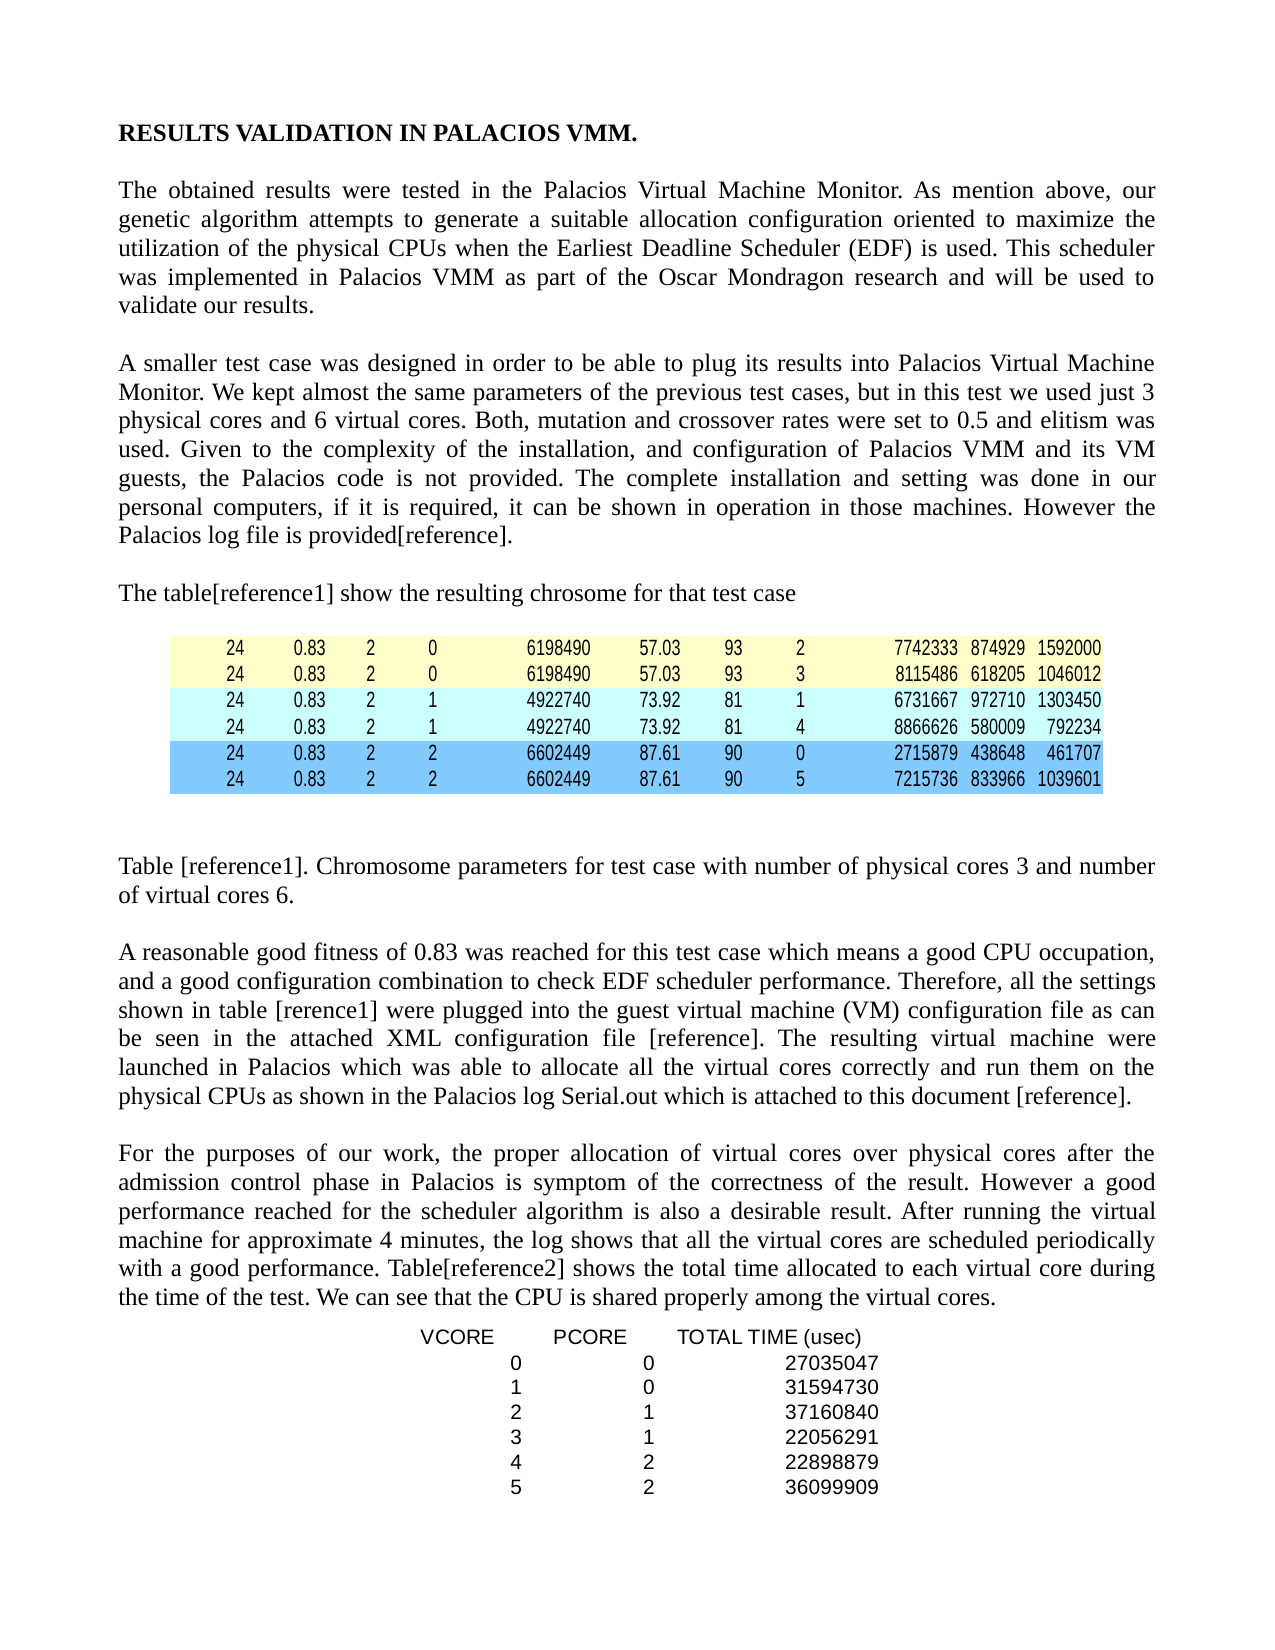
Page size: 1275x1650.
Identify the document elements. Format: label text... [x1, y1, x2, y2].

text A smaller test case was designed in order to be able to plug its results into Palacios Virtual Machine Monitor. We kept almost the same parameters of the previous test cases, but in this test we used just 3 physical cores and 6 virtual cores. Both, mutation and crossover rates were set to 0.5 and elitism was used. Given to the complexity of the installation, and configuration of Palacios VMM and its VM guests, the Palacios code is not provided. The complete installation and setting was done in our personal computers, if it is required, it can be shown in operation in those machines. However the Palacios log file is provided[reference]. [118, 348, 1157, 549]
text RESULTS VALIDATION IN PALACIOS VMM. [118, 118, 1157, 147]
text A reasonable good fitness of 0.83 was reached for this test case which means a good CPU occupation, and a good configuration combination to check EDF scheduler performance. Therefore, all the settings shown in table [rerence1] were plugged into the guest virtual machine (VM) configuration file as can be seen in the attached XML configuration file [reference]. The resulting virtual machine were launched in Palacios which was able to allocate all the virtual cores correctly and run them on the physical CPUs as shown in the Palacios log Serial.out which is attached to this document [reference]. [118, 937, 1157, 1110]
text The obtained results were tested in the Palacios Virtual Machine Monitor. As mention above, our genetic algorithm attempts to generate a suitable allocation configuration oriented to maximize the utilization of the physical CPUs when the Earliest Deadline Scheduler (EDF) is used. This scheduler was implemented in Palacios VMM as part of the Oscar Mondragon research and will be used to validate our results. [118, 176, 1157, 319]
text For the purposes of our work, the proper allocation of virtual cores over physical cores after the admission control phase in Palacios is symptom of the correctness of the result. However a good performance reached for the scheduler algorithm is also a desirable result. After running the virtual machine for approximate 4 minutes, the log shows that all the virtual cores are scheduled periodically with a good performance. Table[reference2] shows the total time allocated to each virtual core during the time of the test. We can see that the CPU is shared properly among the virtual cores. [118, 1138, 1157, 1311]
text Table [reference1]. Chromosome parameters for test case with number of physical cores 3 and number of virtual cores 6. [118, 851, 1157, 908]
text The table[reference1] show the resulting chrosome for that test case [118, 578, 1157, 607]
